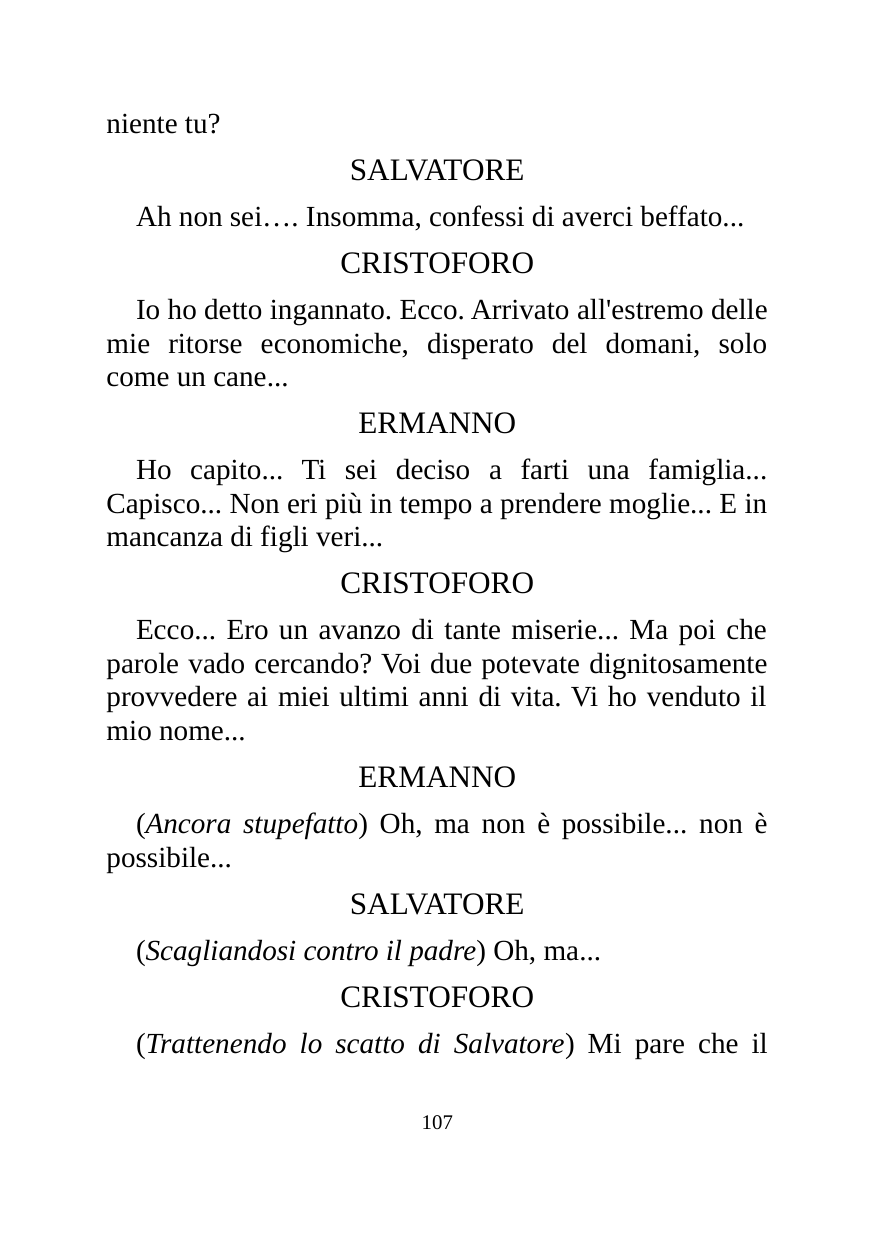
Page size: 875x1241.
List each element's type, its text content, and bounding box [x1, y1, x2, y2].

text CRISTOFORO [106, 565, 768, 601]
text (Trattenendo lo scatto di Salvatore) Mi pare che il [106, 1026, 768, 1059]
text Ecco... Ero un avanzo di tante miserie... Ma poi che parole vado cercando? Voi due potevate dignitosamente provvedere ai miei ultimi anni di vita. Vi ho venduto il mio nome... [106, 612, 768, 747]
text Io ho detto ingannato. Ecco. Arrivato all'estremo delle mie ritorse economiche, disperato del domani, solo come un cane... [106, 292, 768, 393]
text SALVATORE [106, 885, 768, 921]
text niente tu? [106, 106, 768, 140]
text ERMANNO [106, 758, 768, 794]
text CRISTOFORO [106, 978, 768, 1014]
text CRISTOFORO [106, 244, 768, 281]
text (Scagliandosi contro il padre) Oh, ma... [106, 933, 768, 966]
text Ho capito... Ti sei deciso a farti una famiglia... Capisco... Non eri più in tempo a prendere moglie... E in mancanza di figli veri... [106, 452, 768, 553]
text Ah non sei…. Insomma, confessi di averci beffato... [106, 199, 768, 233]
text (Ancora stupefatto) Oh, ma non è possibile... non è possibile... [106, 806, 768, 873]
text ERMANNO [106, 405, 768, 441]
text SALVATORE [106, 152, 768, 187]
